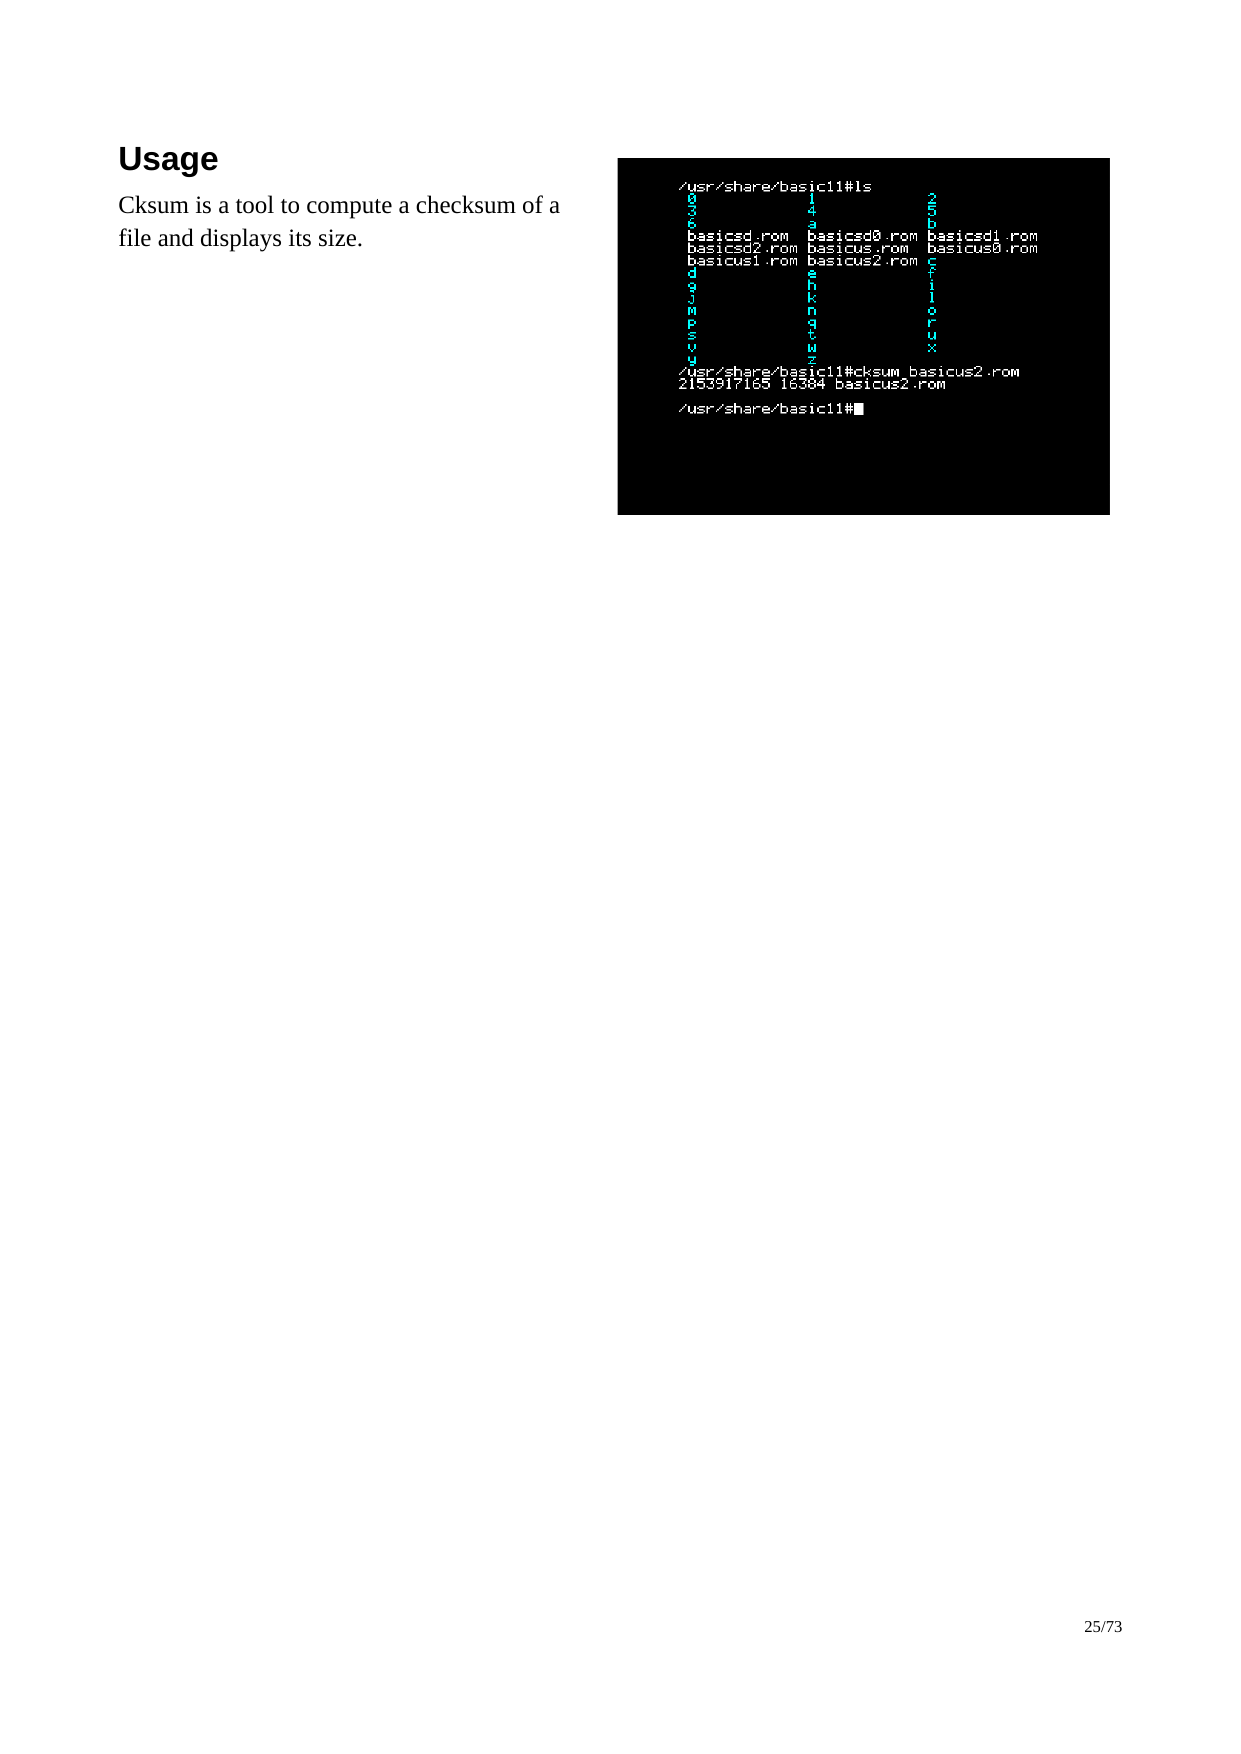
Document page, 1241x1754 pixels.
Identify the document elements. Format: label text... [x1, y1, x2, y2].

text Cksum is a tool to compute a checksum of a file and displays its size. [118, 190, 617, 252]
subtitle Usage [118, 139, 1122, 178]
picture [617, 158, 1110, 515]
